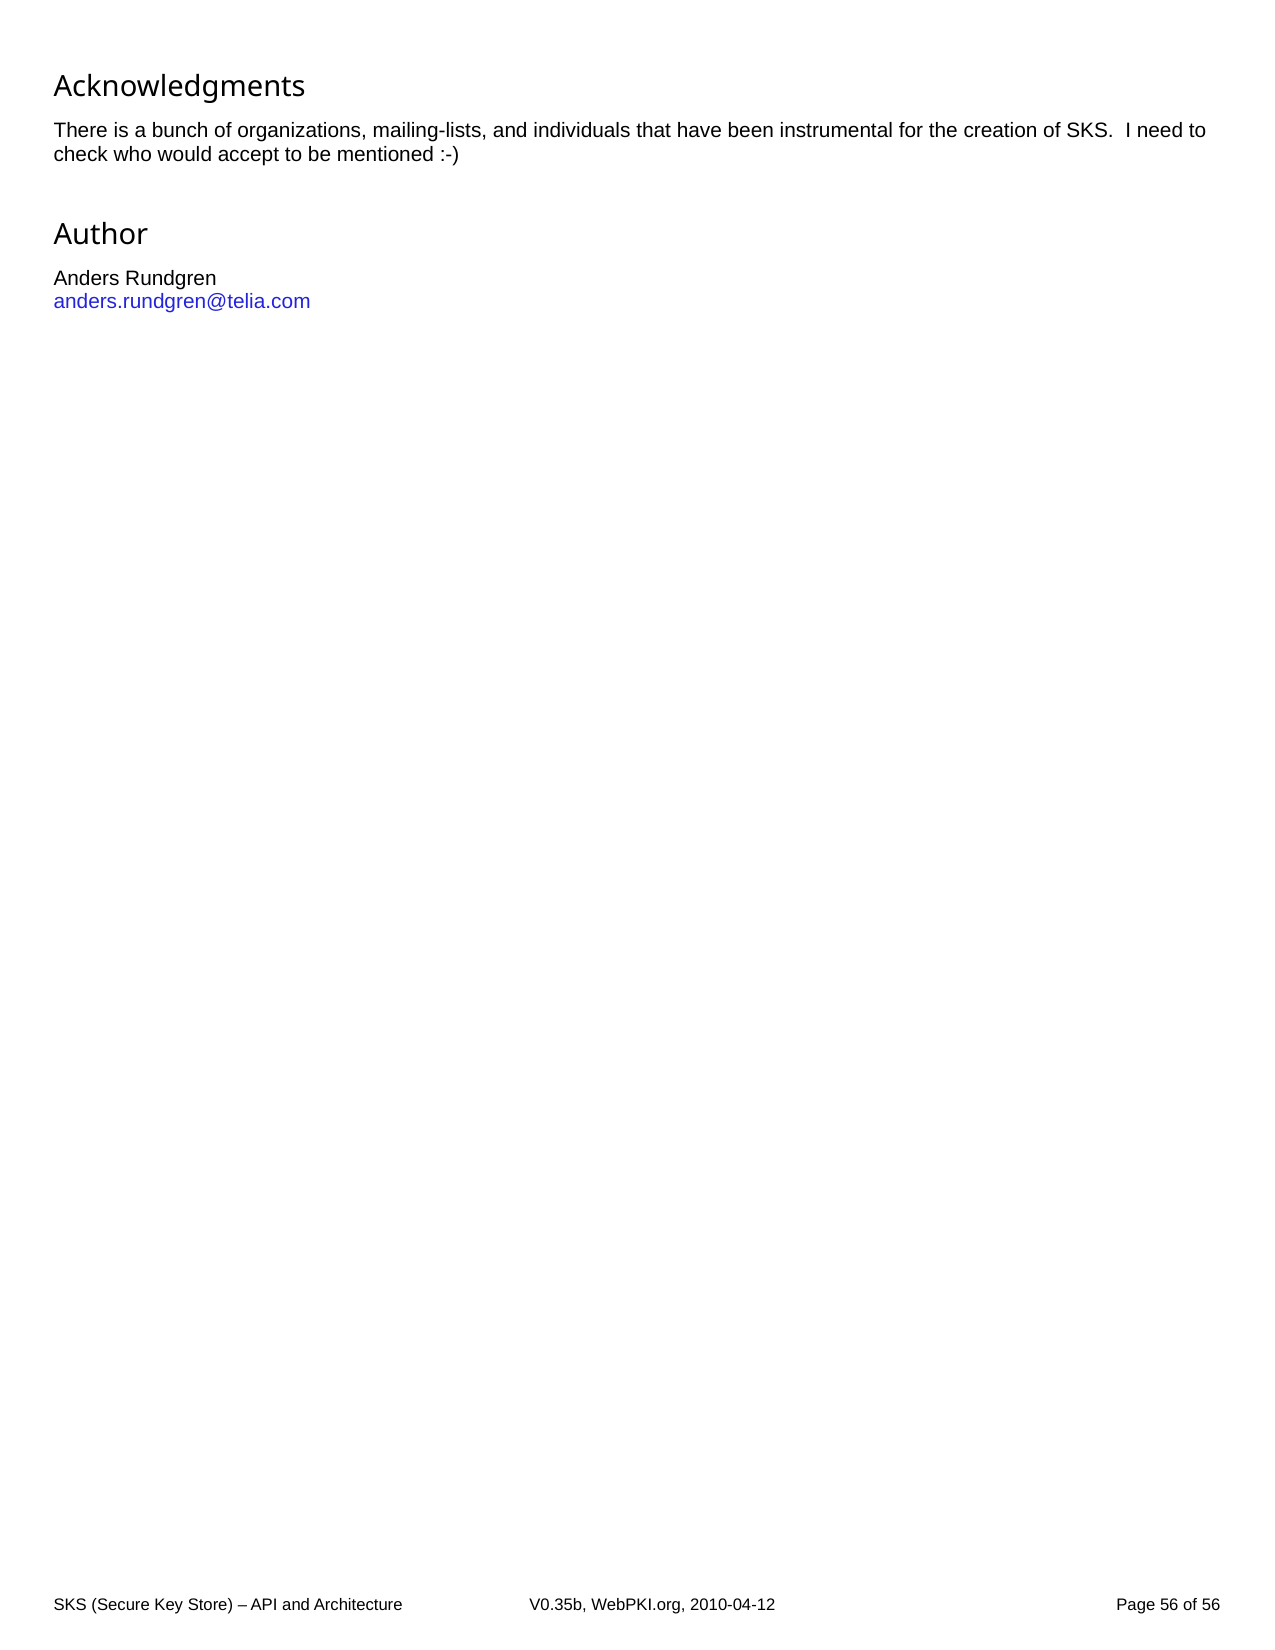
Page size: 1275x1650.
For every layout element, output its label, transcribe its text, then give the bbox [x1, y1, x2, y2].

subtitle Acknowledgments [53, 66, 1221, 105]
subtitle Author [53, 213, 1221, 253]
text Anders Rundgren anders.rundgren@telia.com [53, 265, 1221, 313]
text There is a bunch of organizations, mailing-lists, and individuals that have been instrumental for the creation of SKS. I need to check who would accept to be mentioned :-) [53, 118, 1221, 166]
